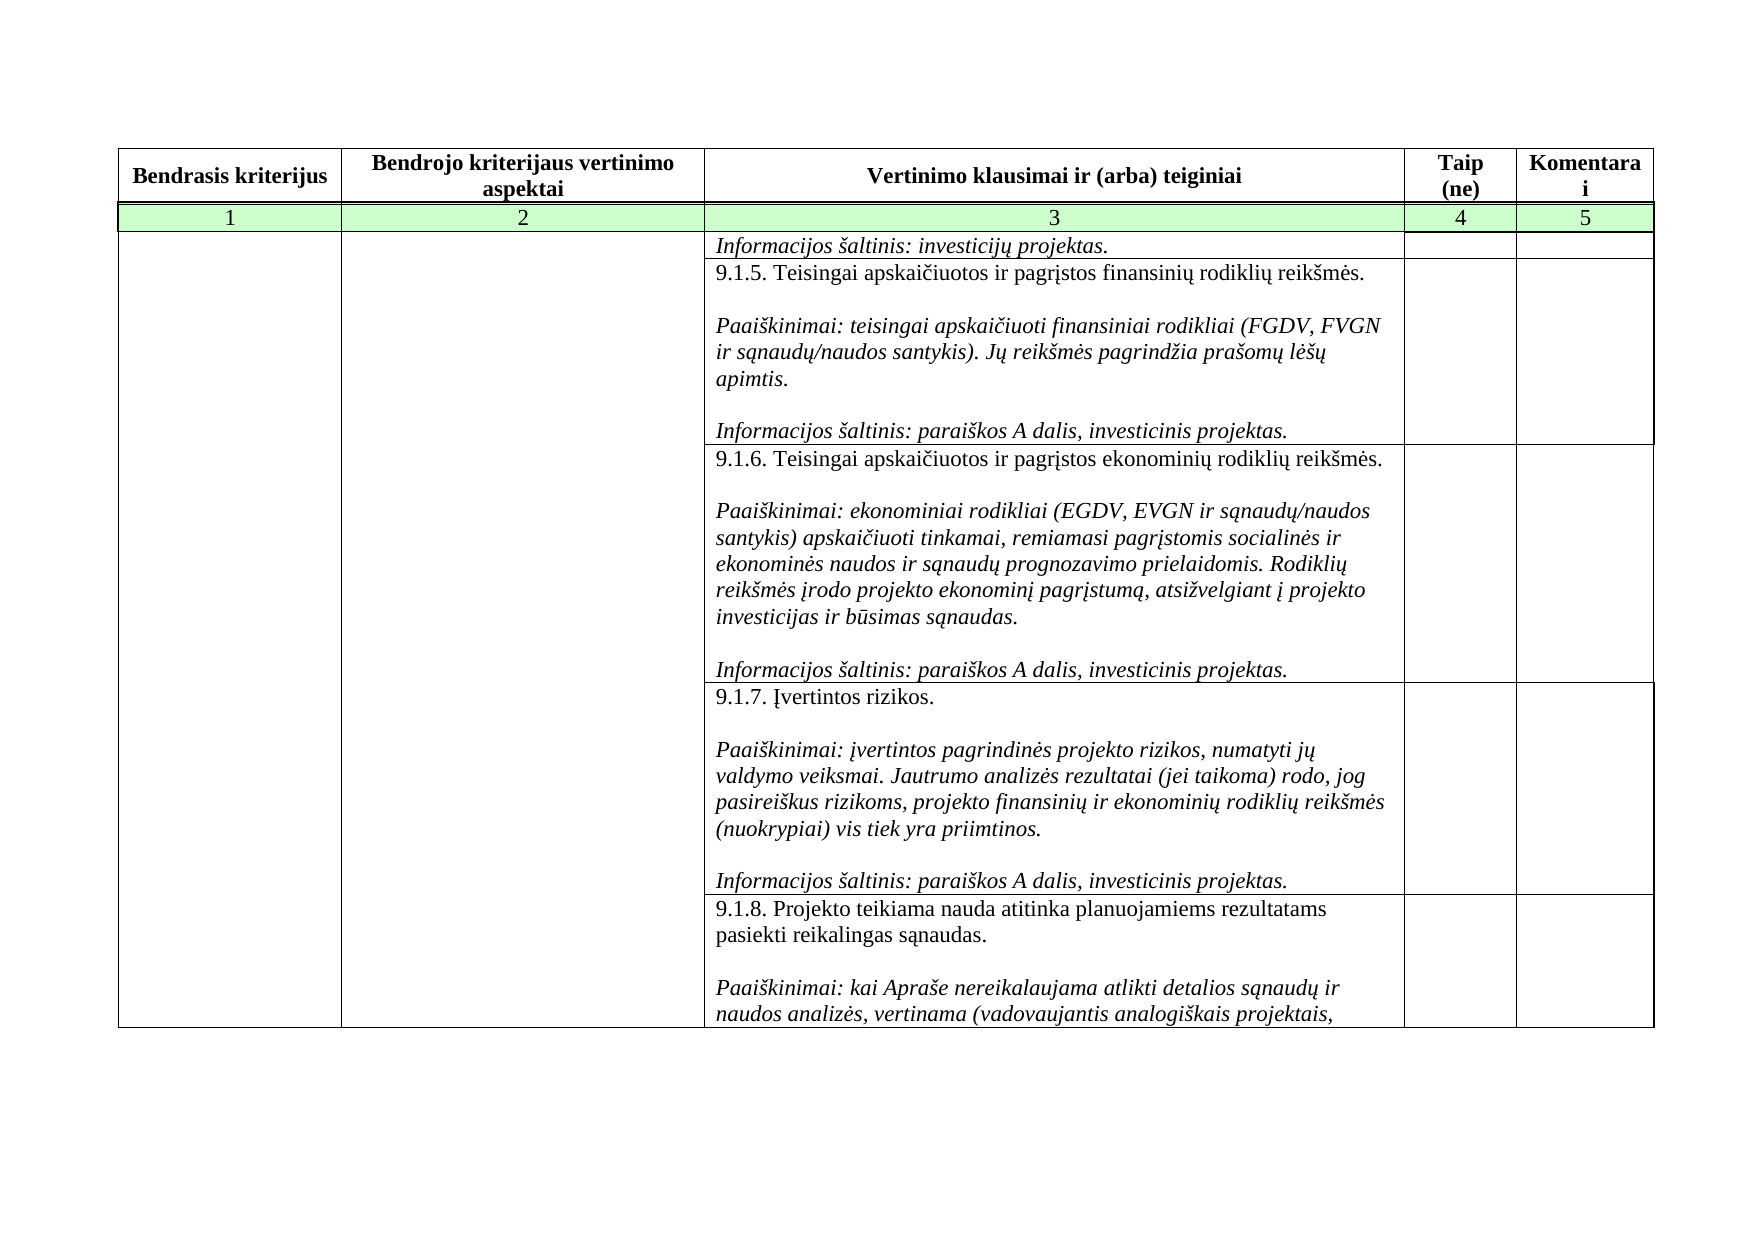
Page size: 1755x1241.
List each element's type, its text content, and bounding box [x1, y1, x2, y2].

table_header Bendrasis kriterijus [119, 149, 341, 201]
table_cell [1517, 445, 1653, 682]
table_cell [1517, 895, 1653, 1027]
table_cell 3 [705, 205, 1404, 231]
table_cell [1405, 895, 1516, 1027]
table_cell 1 [119, 205, 341, 231]
table_header Vertinimo klausimai ir (arba) teiginiai [705, 149, 1404, 201]
table_cell 9.1.7. Įvertintos rizikos. Paaiškinimai: įvertintos pagrindinės projekto rizikos, numatyti jų valdymo veiksmai. Jautrumo analizės rezultatai (jei taikoma) rodo, jog pasireiškus rizikoms, projekto finansinių ir ekonominių rodiklių reikšmės (nuokrypiai) vis tiek yra priimtinos. Informacijos šaltinis: paraiškos A dalis, investicinis projektas. [705, 683, 1404, 894]
table_cell [1405, 683, 1516, 894]
table_cell 4 [1405, 205, 1516, 231]
table_cell [1517, 233, 1653, 258]
table_cell 9.1.6. Teisingai apskaičiuotos ir pagrįstos ekonominių rodiklių reikšmės. Paaiškinimai: ekonominiai rodikliai (EGDV, EVGN ir sąnaudų/naudos santykis) apskaičiuoti tinkamai, remiamasi pagrįstomis socialinės ir ekonominės naudos ir sąnaudų prognozavimo prielaidomis. Rodiklių reikšmės įrodo projekto ekonominį pagrįstumą, atsižvelgiant į projekto investicijas ir būsimas sąnaudas. Informacijos šaltinis: paraiškos A dalis, investicinis projektas. [705, 445, 1404, 682]
table_header Taip (ne) [1405, 149, 1516, 201]
table_cell 5 [1517, 205, 1653, 231]
table_cell [119, 232, 341, 1027]
table_cell 9.1.5. Teisingai apskaičiuotos ir pagrįstos finansinių rodiklių reikšmės. Paaiškinimai: teisingai apskaičiuoti finansiniai rodikliai (FGDV, FVGN ir sąnaudų/naudos santykis). Jų reikšmės pagrindžia prašomų lėšų apimtis. Informacijos šaltinis: paraiškos A dalis, investicinis projektas. [705, 259, 1404, 444]
table_cell [1405, 233, 1516, 258]
table_header Bendrojo kriterijaus vertinimo aspektai [342, 149, 704, 201]
table_header Komentarai [1517, 149, 1653, 201]
table_cell [1405, 445, 1516, 682]
table_cell [1405, 259, 1516, 444]
table_cell 2 [342, 205, 704, 231]
table_cell [342, 232, 704, 1027]
table_cell 9.1.8. Projekto teikiama nauda atitinka planuojamiems rezultatams pasiekti reikalingas sąnaudas. Paaiškinimai: kai Apraše nereikalaujama atlikti detalios sąnaudų ir naudos analizės, vertinama (vadovaujantis analogiškais projektais, [705, 895, 1404, 1027]
table_cell [1517, 683, 1653, 894]
table_cell Informacijos šaltinis: investicijų projektas. [705, 232, 1404, 258]
table_cell [1517, 259, 1653, 444]
